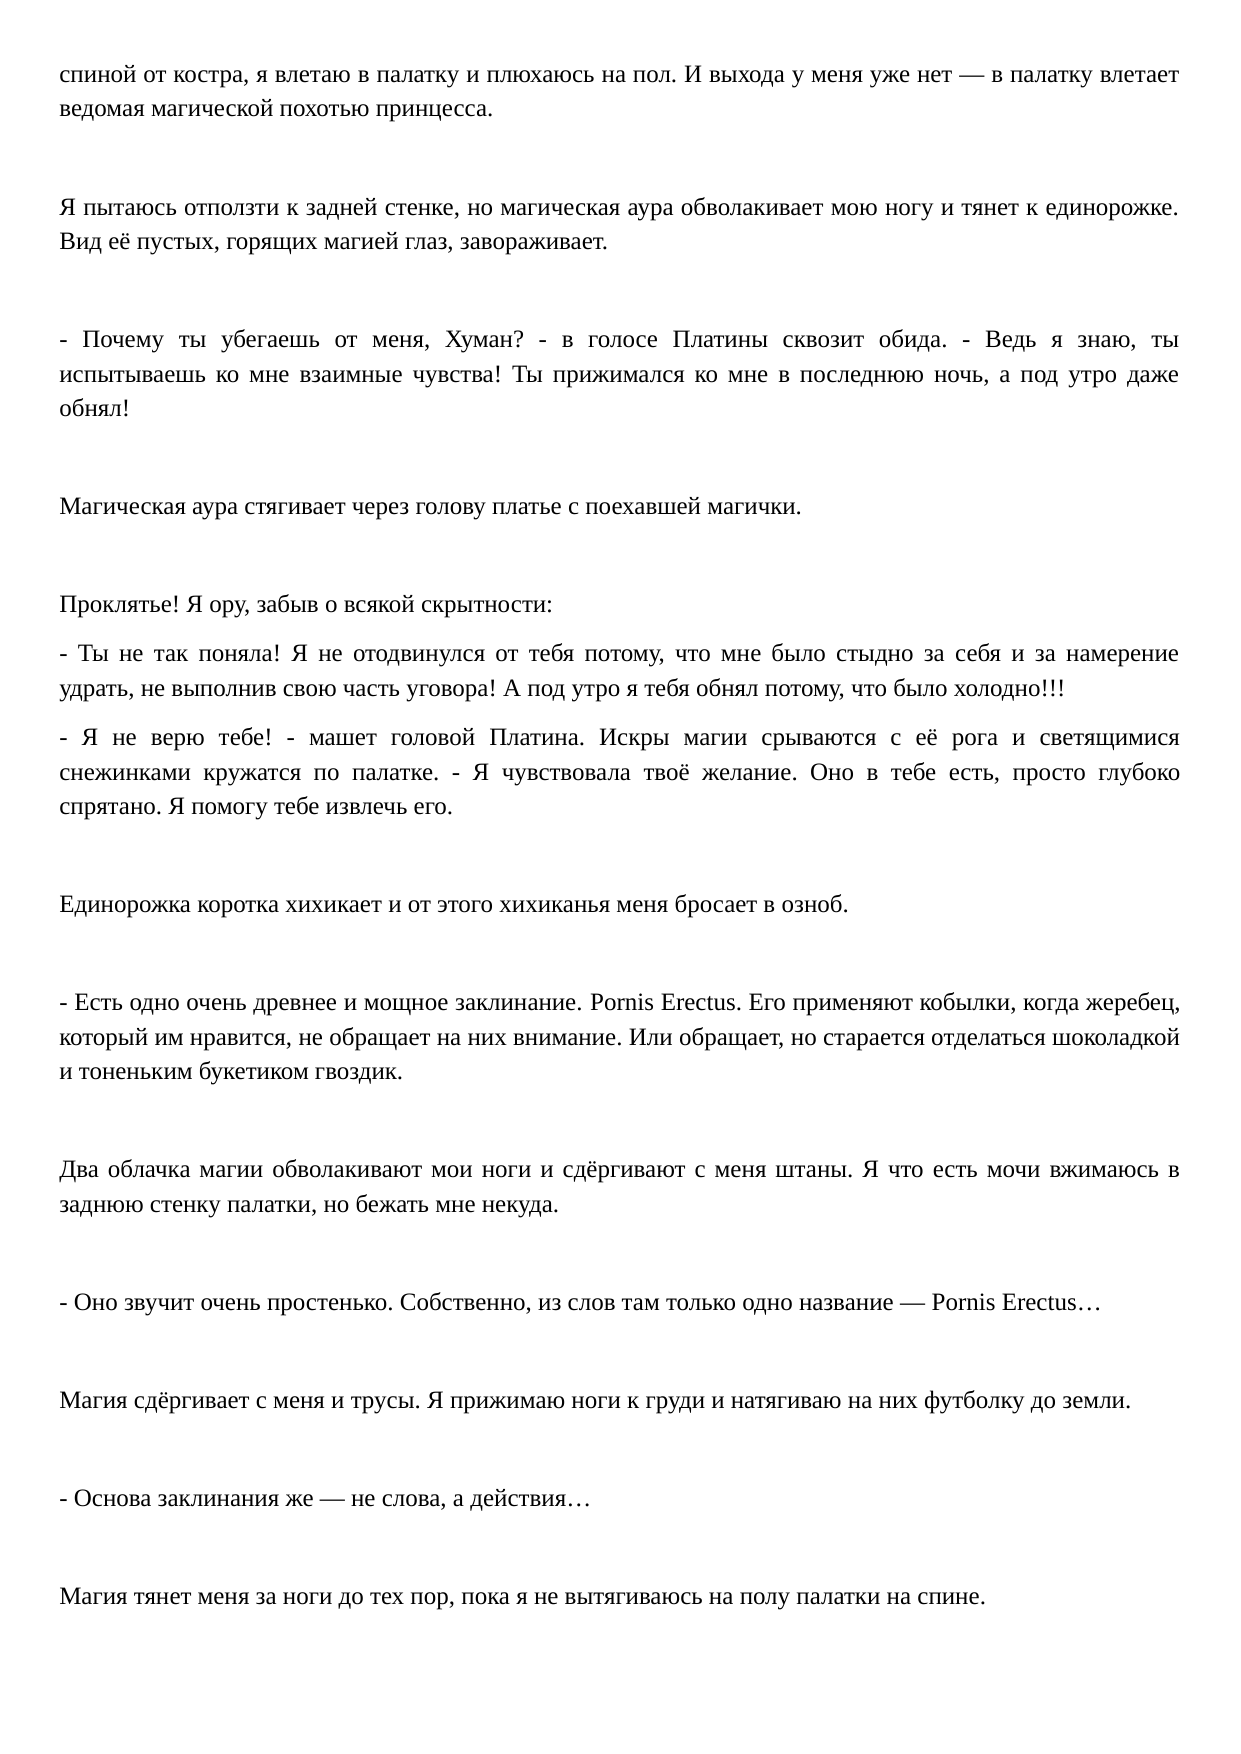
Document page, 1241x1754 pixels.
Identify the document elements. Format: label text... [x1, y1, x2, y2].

text - Основа заклинания же — не слова, а действия… [59, 1483, 1181, 1512]
text Магия тянет меня за ноги до тех пор, пока я не вытягиваюсь на полу палатки на спине. [59, 1581, 1181, 1610]
text - Ты не так поняла! Я не отодвинулся от тебя потому, что мне было стыдно за себя и за намерение удрать, не выполнив свою часть уговора! А под утро я тебя обнял потому, что было холодно!!! [59, 638, 1181, 702]
text - Есть одно очень древнее и мощное заклинание. Pornis Erectus. Его применяют кобылки, когда жеребец, который им нравится, не обращает на них внимание. Или обращает, но старается отделаться шоколадкой и тоненьким букетиком гвоздик. [59, 987, 1181, 1085]
text спиной от костра, я влетаю в палатку и плюхаюсь на пол. И выхода у меня уже нет — в палатку влетает ведомая магической похотью принцесса. [59, 59, 1181, 122]
text Магия сдёргивает с меня и трусы. Я прижимаю ноги к груди и натягиваю на них футболку до земли. [59, 1385, 1181, 1414]
text Магическая аура стягивает через голову платье с поехавшей магички. [59, 491, 1181, 520]
text - Я не верю тебе! - машет головой Платина. Искры магии срываются с её рога и светящимися снежинками кружатся по палатке. - Я чувствовала твоё желание. Оно в тебе есть, просто глубоко спрятано. Я помогу тебе извлечь его. [59, 722, 1181, 820]
text Два облачка магии обволакивают мои ноги и сдёргивают с меня штаны. Я что есть мочи вжимаюсь в заднюю стенку палатки, но бежать мне некуда. [59, 1154, 1181, 1218]
text - Почему ты убегаешь от меня, Хуман? - в голосе Платины сквозит обида. - Ведь я знаю, ты испытываешь ко мне взаимные чувства! Ты прижимался ко мне в последнюю ночь, а под утро даже обнял! [59, 324, 1181, 422]
text - Оно звучит очень простенько. Собственно, из слов там только одно название — Pornis Erectus… [59, 1287, 1181, 1316]
text Я пытаюсь отползти к задней стенке, но магическая аура обволакивает мою ногу и тянет к единорожке. Вид её пустых, горящих магией глаз, завораживает. [59, 192, 1181, 255]
text Единорожка коротка хихикает и от этого хихиканья меня бросает в озноб. [59, 889, 1181, 918]
text Проклятье! Я ору, забыв о всякой скрытности: [59, 589, 1181, 618]
